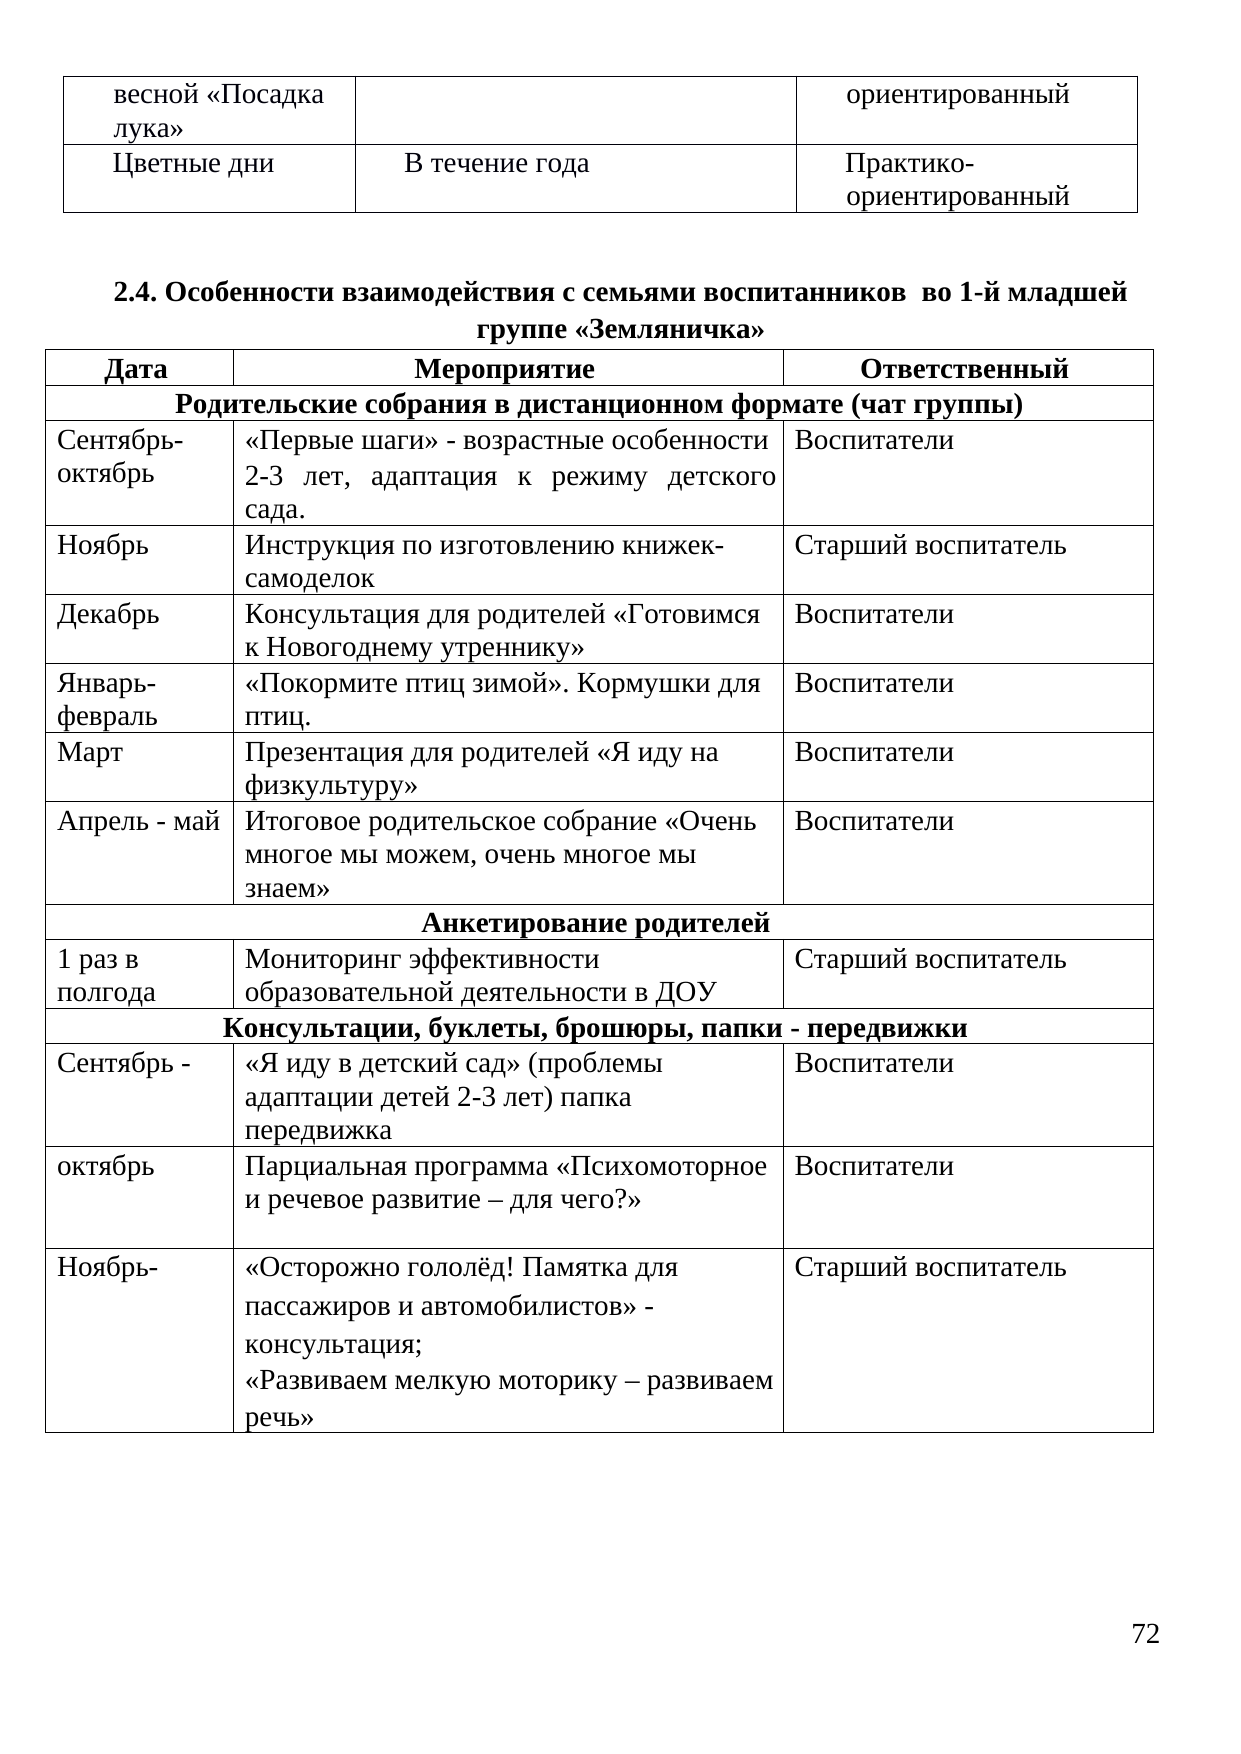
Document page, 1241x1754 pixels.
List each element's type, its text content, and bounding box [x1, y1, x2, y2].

table_cell Воспитатели [784, 664, 1153, 732]
table_cell Практико-ориентированный [797, 145, 1137, 212]
table_cell Воспитатели [784, 802, 1153, 903]
table_cell Ноябрь [46, 526, 233, 594]
table_header Мероприятие [234, 350, 783, 385]
table_cell Родительские собрания в дистанционном формате (чат группы) [46, 386, 1153, 420]
table_cell Инструкция по изготовлению книжек-самоделок [234, 526, 783, 594]
table_cell Цветные дни [64, 145, 355, 212]
table_cell Старший воспитатель [784, 526, 1153, 594]
table_cell Воспитатели [784, 1147, 1153, 1247]
table_cell Воспитатели [784, 1044, 1153, 1146]
table_cell Декабрь [46, 595, 233, 663]
table_cell Старший воспитатель [784, 940, 1153, 1008]
table_cell Март [46, 733, 233, 801]
table_cell 1 раз в полгода [46, 940, 233, 1008]
table_cell Апрель - май [46, 802, 233, 903]
table_cell «Осторожно гололёд! Памятка для пассажиров и автомобилистов» - консультация; «Развиваем мелкую моторику – развиваем речь» [234, 1249, 783, 1432]
table_cell весной «Посадка лука» [64, 77, 355, 144]
table_cell ориентированный [797, 77, 1137, 144]
table_cell «Покормите птиц зимой». Кормушки для птиц. [234, 664, 783, 732]
table_cell Консультация для родителей «Готовимся к Новогоднему утреннику» [234, 595, 783, 663]
table_cell Воспитатели [784, 733, 1153, 801]
table_cell Ноябрь- [46, 1249, 233, 1432]
table_cell В течение года [356, 145, 796, 212]
table_cell Парциальная программа «Психомоторное и речевое развитие – для чего?» [234, 1147, 783, 1247]
subtitle 2.4. Особенности взаимодействия с семьями воспитанников во 1-й младшей группе «Земляничка» [75, 274, 1166, 345]
table_cell «Я иду в детский сад» (проблемы адаптации детей 2-3 лет) папка передвижка [234, 1044, 783, 1146]
table_cell Сентябрь - [46, 1044, 233, 1146]
table_header Дата [46, 350, 233, 385]
table_cell Сентябрь-октябрь [46, 421, 233, 525]
table_cell Воспитатели [784, 595, 1153, 663]
table_cell Мониторинг эффективности образовательной деятельности в ДОУ [234, 940, 783, 1008]
table_cell [356, 77, 796, 144]
table_header Ответственный [784, 350, 1153, 385]
table_cell октябрь [46, 1147, 233, 1247]
table_cell Старший воспитатель [784, 1249, 1153, 1432]
table_cell Итоговое родительское собрание «Очень многое мы можем, очень многое мы знаем» [234, 802, 783, 903]
table_cell Презентация для родителей «Я иду на физкультуру» [234, 733, 783, 801]
table_cell Воспитатели [784, 421, 1153, 525]
table_cell «Первые шаги» - возрастные особенности 2-3 лет, адаптация к режиму детского сада. [234, 421, 783, 525]
table_cell Январь-февраль [46, 664, 233, 732]
table_cell Консультации, буклеты, брошюры, папки - передвижки [46, 1009, 1153, 1043]
table_cell Анкетирование родителей [46, 905, 1153, 939]
